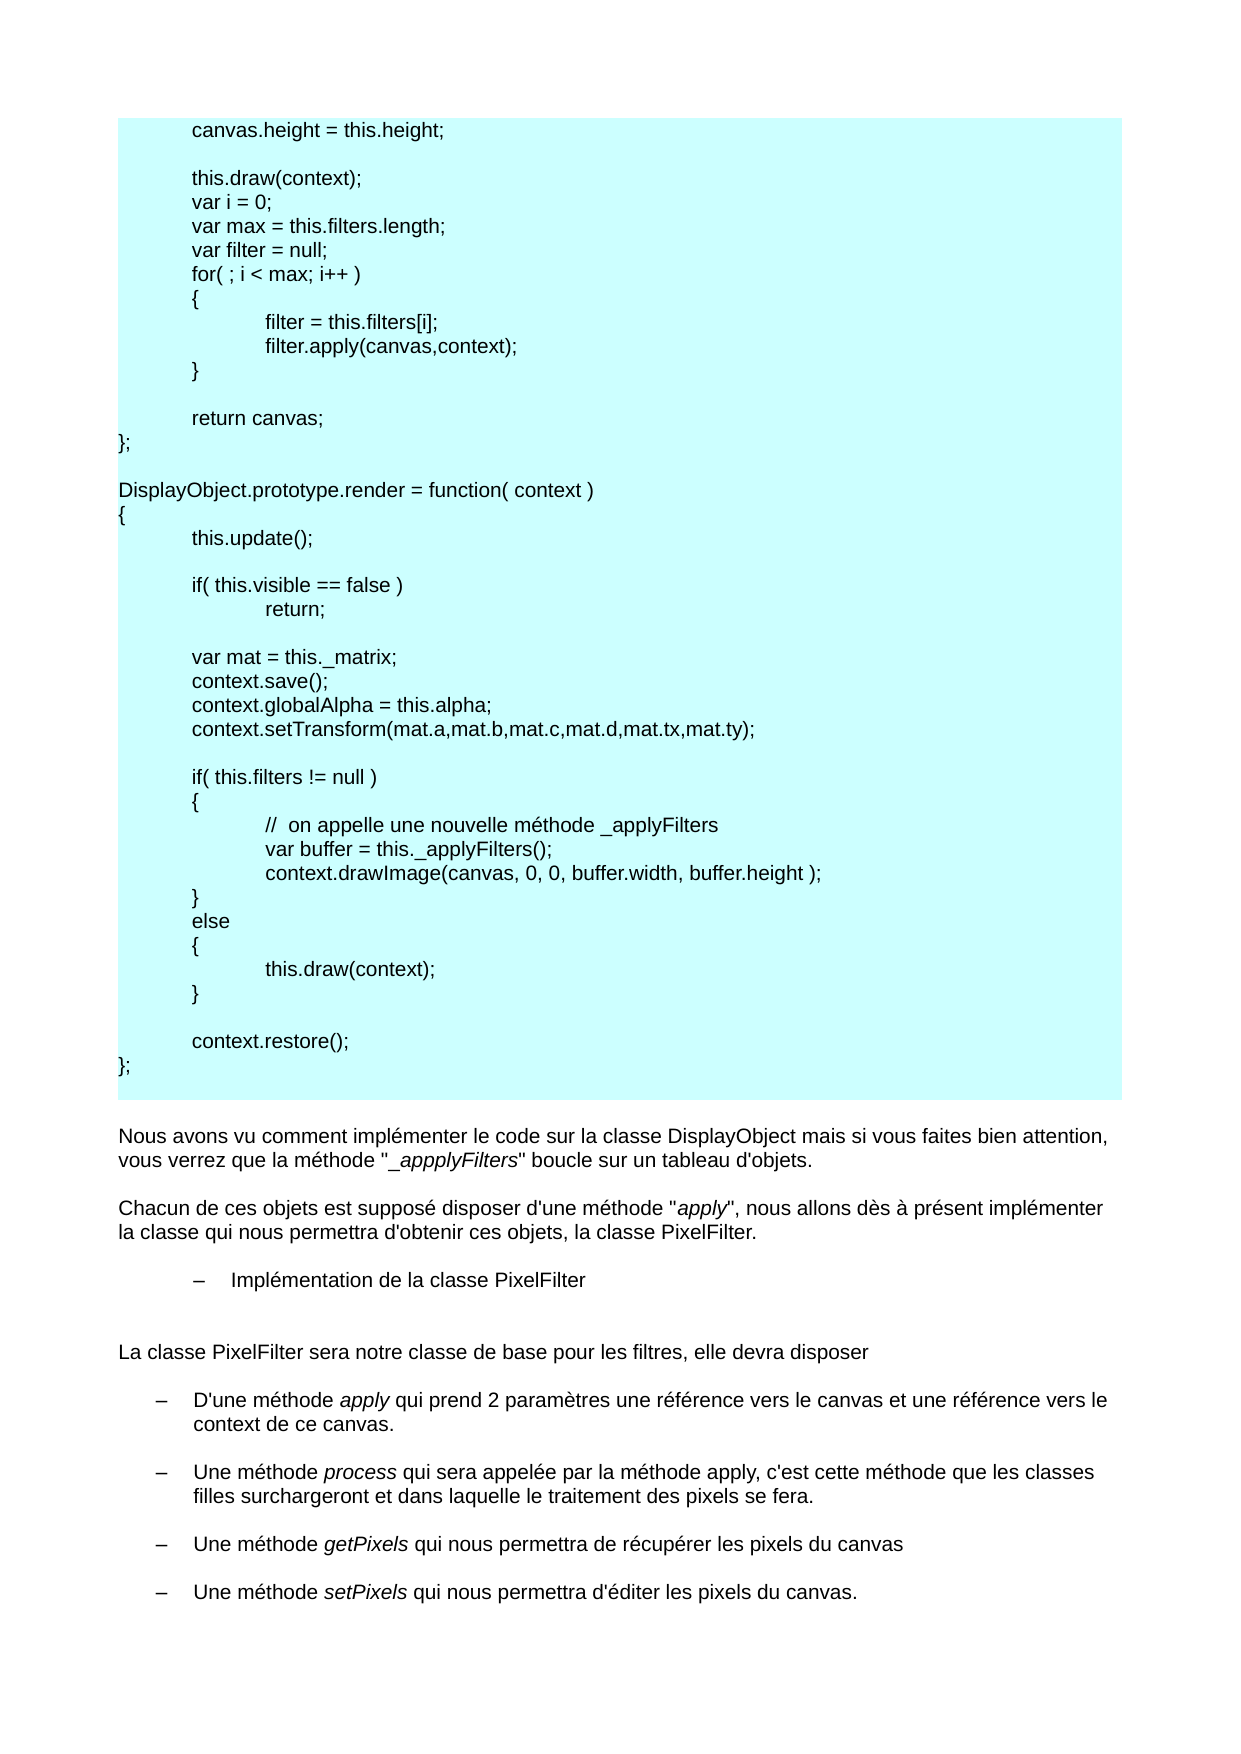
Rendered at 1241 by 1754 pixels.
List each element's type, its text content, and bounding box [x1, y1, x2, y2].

text filter = this.filters[i]; [118, 310, 1122, 334]
text } [118, 358, 1122, 382]
text { [118, 286, 1122, 310]
text { [118, 789, 1122, 813]
text }; [118, 429, 1122, 453]
text var max = this.filters.length; [118, 214, 1122, 238]
text La classe PixelFilter sera notre classe de base pour les filtres, elle devra disposer [118, 1340, 1122, 1364]
text DisplayObject.prototype.render = function( context ) [118, 477, 1122, 501]
text this.draw(context); [118, 166, 1122, 190]
text { [118, 933, 1122, 957]
list Implémentation de la classe PixelFilter [193, 1268, 1122, 1292]
text Nous avons vu comment implémenter le code sur la classe DisplayObject mais si vous faites bien attention, vous verrez que la méthode "_appplyFilters" boucle sur un tableau d'objets. [118, 1124, 1122, 1172]
text } [118, 981, 1122, 1004]
text { [118, 501, 1122, 525]
text context.drawImage(canvas, 0, 0, buffer.width, buffer.height ); [118, 861, 1122, 885]
text return canvas; [118, 406, 1122, 429]
text context.save(); [118, 669, 1122, 693]
text this.update(); [118, 525, 1122, 549]
text }; [118, 1052, 1122, 1076]
text } [118, 885, 1122, 909]
text canvas.height = this.height; [118, 118, 1122, 142]
text if( this.filters != null ) [118, 765, 1122, 789]
text context.setTransform(mat.a,mat.b,mat.c,mat.d,mat.tx,mat.ty); [118, 717, 1122, 741]
text context.globalAlpha = this.alpha; [118, 693, 1122, 717]
text // on appelle une nouvelle méthode _applyFilters [118, 813, 1122, 837]
text for( ; i < max; i++ ) [118, 262, 1122, 286]
text var filter = null; [118, 238, 1122, 262]
list D'une méthode apply qui prend 2 paramètres une référence vers le canvas et une référence vers le context de ce canvas. [156, 1388, 1122, 1436]
list Une méthode getPixels qui nous permettra de récupérer les pixels du canvas [156, 1532, 1122, 1556]
text if( this.visible == false ) [118, 573, 1122, 597]
text var mat = this._matrix; [118, 645, 1122, 669]
text var i = 0; [118, 190, 1122, 214]
text filter.apply(canvas,context); [118, 334, 1122, 358]
text this.draw(context); [118, 957, 1122, 981]
list Une méthode setPixels qui nous permettra d'éditer les pixels du canvas. [156, 1580, 1122, 1604]
text context.restore(); [118, 1028, 1122, 1052]
text return; [118, 597, 1122, 621]
text Chacun de ces objets est supposé disposer d'une méthode "apply", nous allons dès à présent implémenter la classe qui nous permettra d'obtenir ces objets, la classe PixelFilter. [118, 1196, 1122, 1244]
list Une méthode process qui sera appelée par la méthode apply, c'est cette méthode que les classes filles surchargeront et dans laquelle le traitement des pixels se fera. [156, 1460, 1122, 1508]
text var buffer = this._applyFilters(); [118, 837, 1122, 861]
text else [118, 909, 1122, 933]
